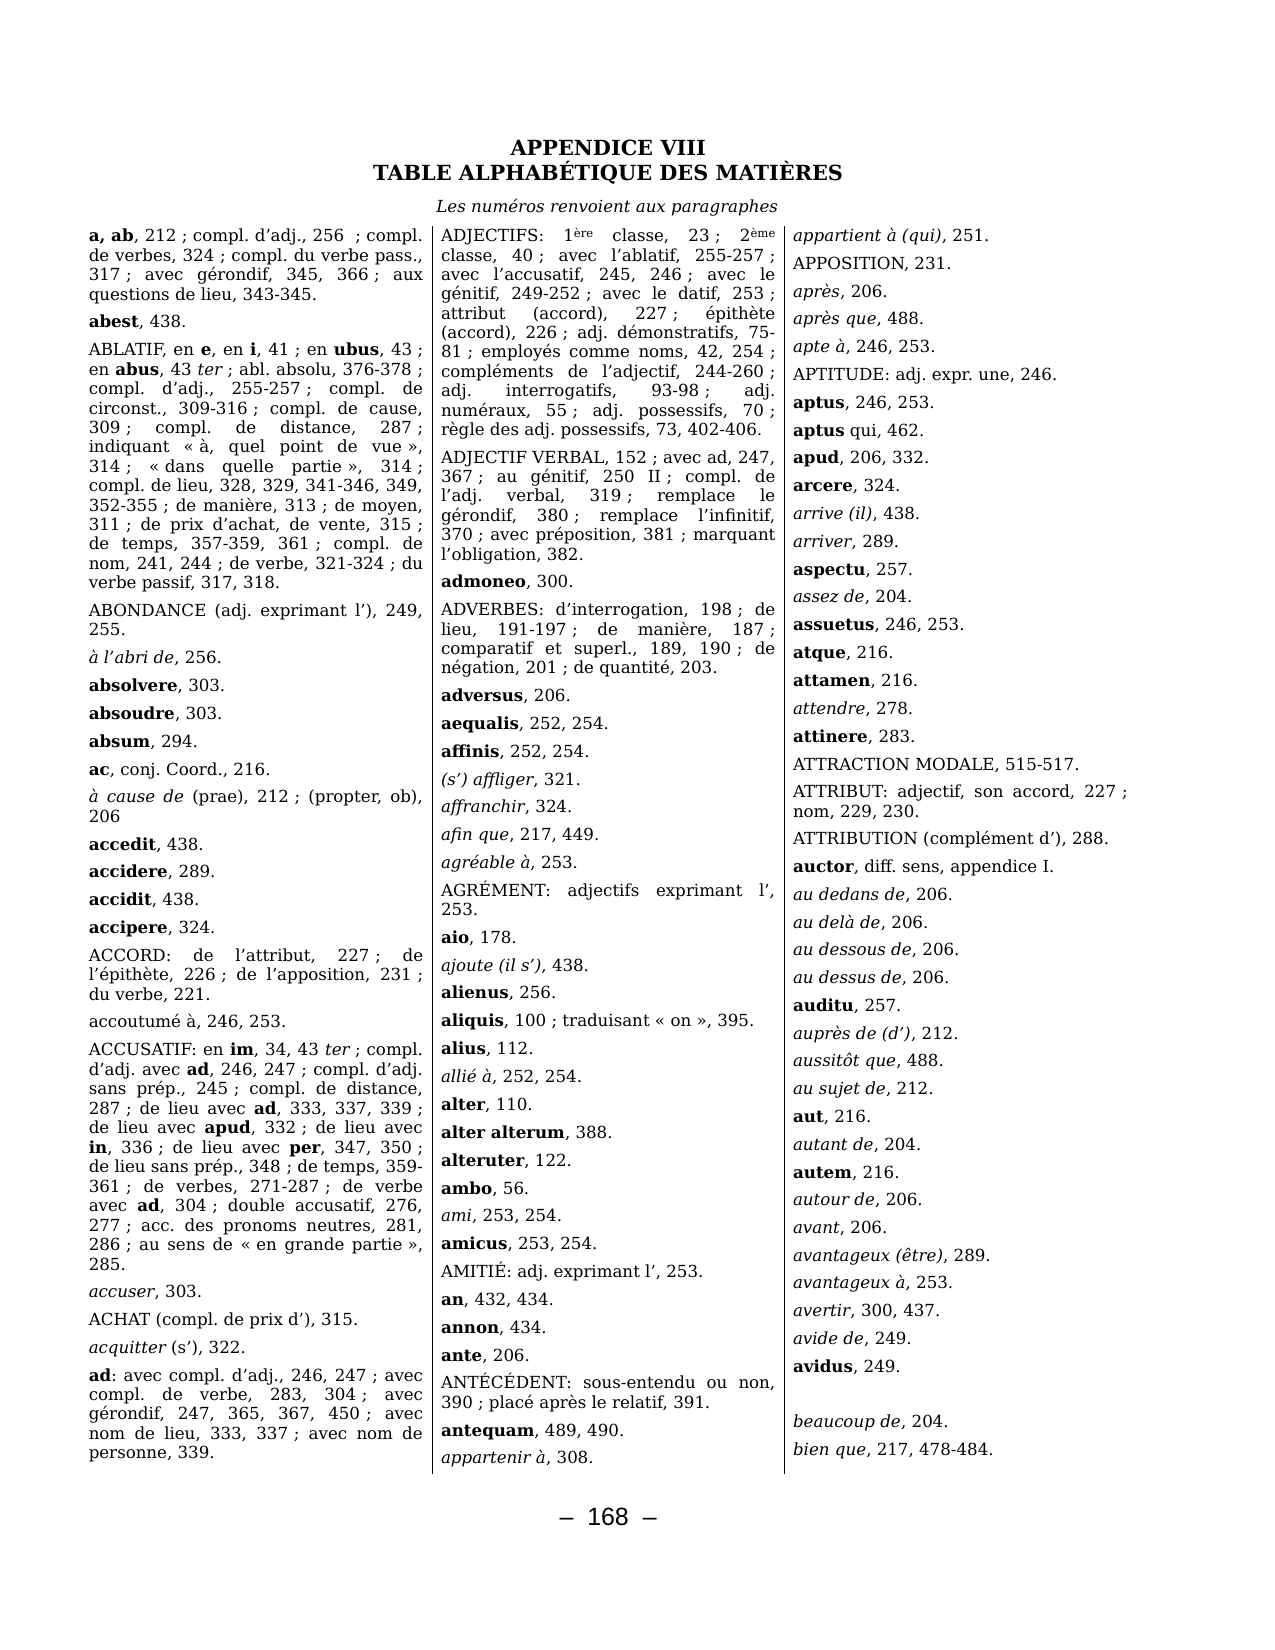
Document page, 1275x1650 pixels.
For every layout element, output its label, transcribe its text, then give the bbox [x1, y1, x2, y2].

text appartient à (qui), 251. [793, 226, 1127, 246]
text agréable à, 253. [441, 853, 775, 872]
text an, 432, 434. [441, 1290, 775, 1309]
text ABONDANCE (adj. exprimant l’), 249, 255. [88, 601, 423, 639]
text ADJECTIFS: 1ère classe, 23 ; 2ème classe, 40 ; avec l’ablatif, 255-257 ; avec l’accusatif, 245, 246 ; avec le génitif, 249-252 ; avec le datif, 253 ; attribut (accord), 227 ; épithète (accord), 226 ; adj. démonstratifs, 75-81 ; employés comme noms, 42, 254 ; compléments de l’adjectif, 244-260 ; adj. interrogatifs, 93-98 ; adj. numéraux, 55 ; adj. possessifs, 70 ; règle des adj. possessifs, 73, 402-406. [441, 226, 775, 439]
text au sujet de, 212. [793, 1079, 1127, 1098]
text ADVERBES: d’interrogation, 198 ; de lieu, 191-197 ; de manière, 187 ; comparatif et superl., 189, 190 ; de négation, 201 ; de quantité, 203. [441, 600, 775, 678]
text alienus, 256. [441, 983, 775, 1003]
text avantageux à, 253. [793, 1273, 1127, 1293]
text beaucoup de, 204. [793, 1412, 1127, 1432]
text absoudre, 303. [88, 703, 423, 723]
text alter alterum, 388. [441, 1123, 775, 1142]
text ante, 206. [441, 1346, 775, 1365]
text accipere, 324. [88, 918, 423, 938]
text ADJECTIF VERBAL, 152 ; avec ad, 247, 367 ; au génitif, 250 II ; compl. de l’adj. verbal, 319 ; remplace le gérondif, 380 ; remplace l’infinitif, 370 ; avec préposition, 381 ; marquant l’obligation, 382. [441, 448, 775, 564]
text a, ab, 212 ; compl. d’adj., 256 ; compl. de verbes, 324 ; compl. du verbe pass., 317 ; avec gérondif, 345, 366 ; aux questions de lieu, 343-345. [88, 226, 423, 304]
text Les numéros renvoient aux paragraphes [88, 197, 1127, 216]
text ATTRACTION MODALE, 515-517. [793, 754, 1127, 774]
text arrive (il), 438. [793, 504, 1127, 523]
text avidus, 249. [793, 1357, 1127, 1376]
text afin que, 217, 449. [441, 825, 775, 844]
text ANTÉCÉDENT: sous-entendu ou non, 390 ; placé après le relatif, 391. [441, 1373, 775, 1412]
text ATTRIBUT: adjectif, son accord, 227 ; nom, 229, 230. [793, 782, 1127, 821]
text auditu, 257. [793, 996, 1127, 1015]
text aptus qui, 462. [793, 420, 1127, 440]
text accidit, 438. [88, 890, 423, 910]
text aspectu, 257. [793, 559, 1127, 579]
text appartenir à, 308. [441, 1448, 775, 1468]
text aliquis, 100 ; traduisant « on », 395. [441, 1011, 775, 1031]
text bien que, 217, 478-484. [793, 1440, 1127, 1459]
text attendre, 278. [793, 699, 1127, 718]
text ami, 253, 254. [441, 1206, 775, 1226]
text auprès de (d’), 212. [793, 1024, 1127, 1043]
text absum, 294. [88, 731, 423, 751]
text autour de, 206. [793, 1190, 1127, 1210]
text après que, 488. [793, 309, 1127, 329]
text au delà de, 206. [793, 913, 1127, 932]
text admoneo, 300. [441, 572, 775, 592]
text alter, 110. [441, 1095, 775, 1114]
text autant de, 204. [793, 1135, 1127, 1154]
text ATTRIBUTION (complément d’), 288. [793, 829, 1127, 849]
text arriver, 289. [793, 532, 1127, 551]
text avide de, 249. [793, 1329, 1127, 1348]
text ac, conj. Coord., 216. [88, 759, 423, 779]
text autem, 216. [793, 1162, 1127, 1182]
text annon, 434. [441, 1318, 775, 1337]
text alteruter, 122. [441, 1151, 775, 1170]
text AGRÉMENT: adjectifs exprimant l’, 253. [441, 881, 775, 919]
text accedit, 438. [88, 834, 423, 854]
text aequalis, 252, 254. [441, 714, 775, 733]
text ABLATIF, en e, en i, 41 ; en ubus, 43 ; en abus, 43 ter ; abl. absolu, 376-378 ; compl. d’adj., 255-257 ; compl. de circonst., 309-316 ; compl. de cause, 309 ; compl. de distance, 287 ; indiquant « à, quel point de vue », 314 ; « dans quelle partie », 314 ; compl. de lieu, 328, 329, 341-346, 349, 352-355 ; de manière, 313 ; de moyen, 311 ; de prix d’achat, de vente, 315 ; de temps, 357-359, 361 ; compl. de nom, 241, 244 ; de verbe, 321-324 ; du verbe passif, 317, 318. [88, 340, 423, 592]
text ad: avec compl. d’adj., 246, 247 ; avec compl. de verbe, 283, 304 ; avec gérondif, 247, 365, 367, 450 ; avec nom de lieu, 333, 337 ; avec nom de personne, 339. [88, 1365, 423, 1462]
text aio, 178. [441, 928, 775, 947]
text antequam, 489, 490. [441, 1421, 775, 1440]
text affranchir, 324. [441, 797, 775, 817]
text accidere, 289. [88, 862, 423, 882]
text absolvere, 303. [88, 676, 423, 695]
text (s’) affliger, 321. [441, 770, 775, 789]
text accoutumé à, 246, 253. [88, 1012, 423, 1032]
text auctor, diff. sens, appendice I. [793, 857, 1127, 877]
text à l’abri de, 256. [88, 648, 423, 667]
text assuetus, 246, 253. [793, 615, 1127, 635]
text apte à, 246, 253. [793, 337, 1127, 356]
text APPENDICE VIII TABLE ALPHABÉTIQUE DES MATIÈRES [88, 136, 1127, 185]
text accuser, 303. [88, 1282, 423, 1302]
text avantageux (être), 289. [793, 1246, 1127, 1265]
text abest, 438. [88, 312, 423, 332]
text affinis, 252, 254. [441, 742, 775, 761]
text acquitter (s’), 322. [88, 1338, 423, 1357]
text à cause de (prae), 212 ; (propter, ob), 206 [88, 787, 423, 826]
text après, 206. [793, 282, 1127, 301]
text attamen, 216. [793, 671, 1127, 691]
text ACHAT (compl. de prix d’), 315. [88, 1310, 423, 1329]
text APPOSITION, 231. [793, 254, 1127, 273]
text aptus, 246, 253. [793, 392, 1127, 412]
text au dessus de, 206. [793, 968, 1127, 987]
text AMITIÉ: adj. exprimant l’, 253. [441, 1262, 775, 1281]
text ambo, 56. [441, 1178, 775, 1198]
text alius, 112. [441, 1039, 775, 1059]
text APTITUDE: adj. expr. une, 246. [793, 365, 1127, 384]
text avant, 206. [793, 1218, 1127, 1237]
text au dedans de, 206. [793, 885, 1127, 904]
text adversus, 206. [441, 686, 775, 706]
text ACCUSATIF: en im, 34, 43 ter ; compl. d’adj. avec ad, 246, 247 ; compl. d’adj. sans prép., 245 ; compl. de distance, 287 ; de lieu avec ad, 333, 337, 339 ; de lieu avec apud, 332 ; de lieu avec in, 336 ; de lieu avec per, 347, 350 ; de lieu sans prép., 348 ; de temps, 359-361 ; de verbes, 271-287 ; de verbe avec ad, 304 ; double accusatif, 276, 277 ; acc. des pronoms neutres, 281, 286 ; au sens de « en grande partie », 285. [88, 1040, 423, 1274]
text au dessous de, 206. [793, 940, 1127, 960]
text attinere, 283. [793, 727, 1127, 746]
text atque, 216. [793, 643, 1127, 663]
text ACCORD: de l’attribut, 227 ; de l’épithète, 226 ; de l’apposition, 231 ; du verbe, 221. [88, 946, 423, 1004]
text aut, 216. [793, 1107, 1127, 1126]
text avertir, 300, 437. [793, 1301, 1127, 1321]
text ajoute (il s’), 438. [441, 956, 775, 975]
text allié à, 252, 254. [441, 1067, 775, 1086]
text amicus, 253, 254. [441, 1234, 775, 1254]
text assez de, 204. [793, 587, 1127, 607]
text apud, 206, 332. [793, 448, 1127, 468]
text aussitôt que, 488. [793, 1051, 1127, 1071]
text arcere, 324. [793, 476, 1127, 496]
